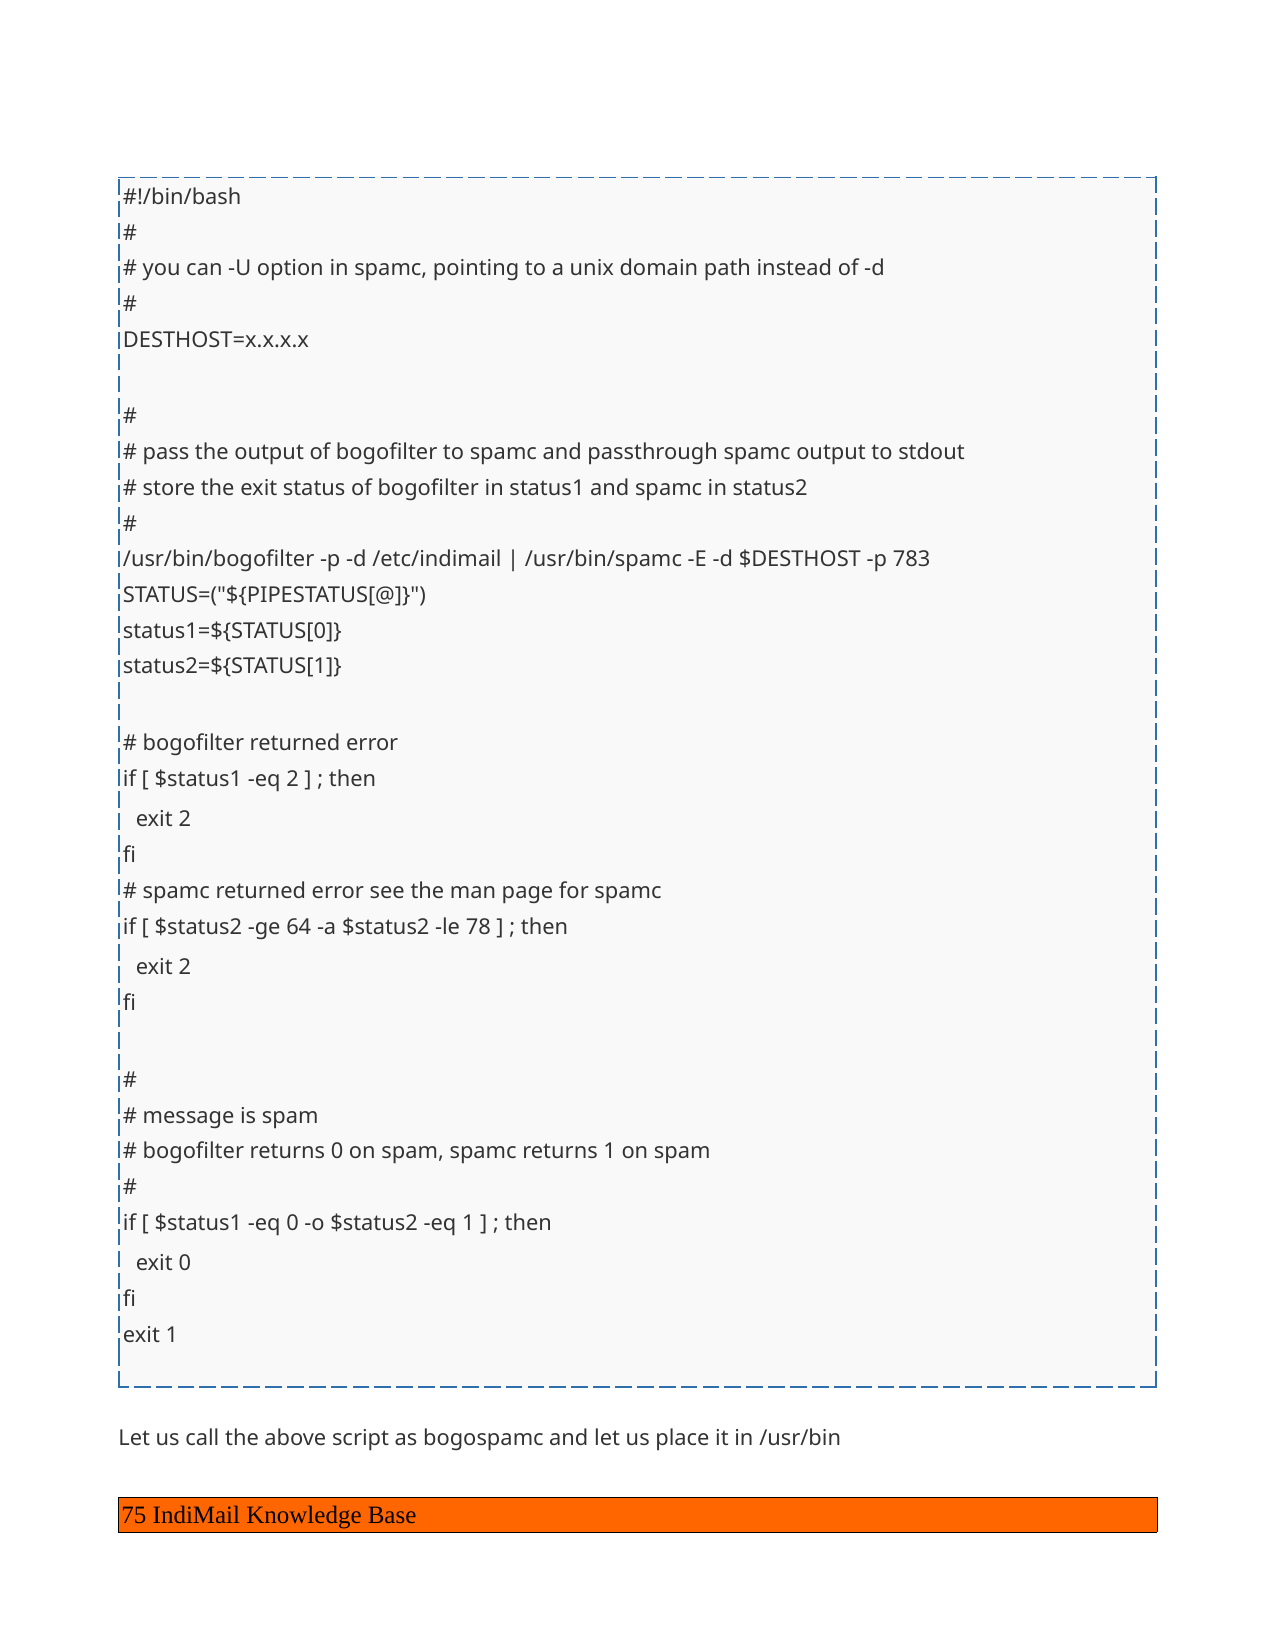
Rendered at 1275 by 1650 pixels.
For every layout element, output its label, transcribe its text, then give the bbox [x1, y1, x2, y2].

text Let us call the above script as bogospamc and let us place it in /usr/bin [118, 1388, 1157, 1452]
text #!/bin/bash # # you can -U option in spamc, pointing to a unix domain path instead of -d # DESTHOST=x.x.x.x # # pass the output of bogofilter to spamc and passthrough spamc output to stdout # store the exit status of bogofilter in status1 and spamc in status2 # /usr/bin/bogofilter -p -d /etc/indimail | /usr/bin/spamc -E -d $DESTHOST -p 783 STATUS=("${PIPESTATUS[@]}") status1=${STATUS[0]} status2=${STATUS[1]} # bogofilter returned error if [ $status1 -eq 2 ] ; then exit 2 fi # spamc returned error see the man page for spamc if [ $status2 -ge 64 -a $status2 -le 78 ] ; then exit 2 fi # # message is spam # bogofilter returns 0 on spam, spamc returns 1 on spam # if [ $status1 -eq 0 -o $status2 -eq 1 ] ; then exit 0 fi exit 1 [118, 176, 1157, 1349]
